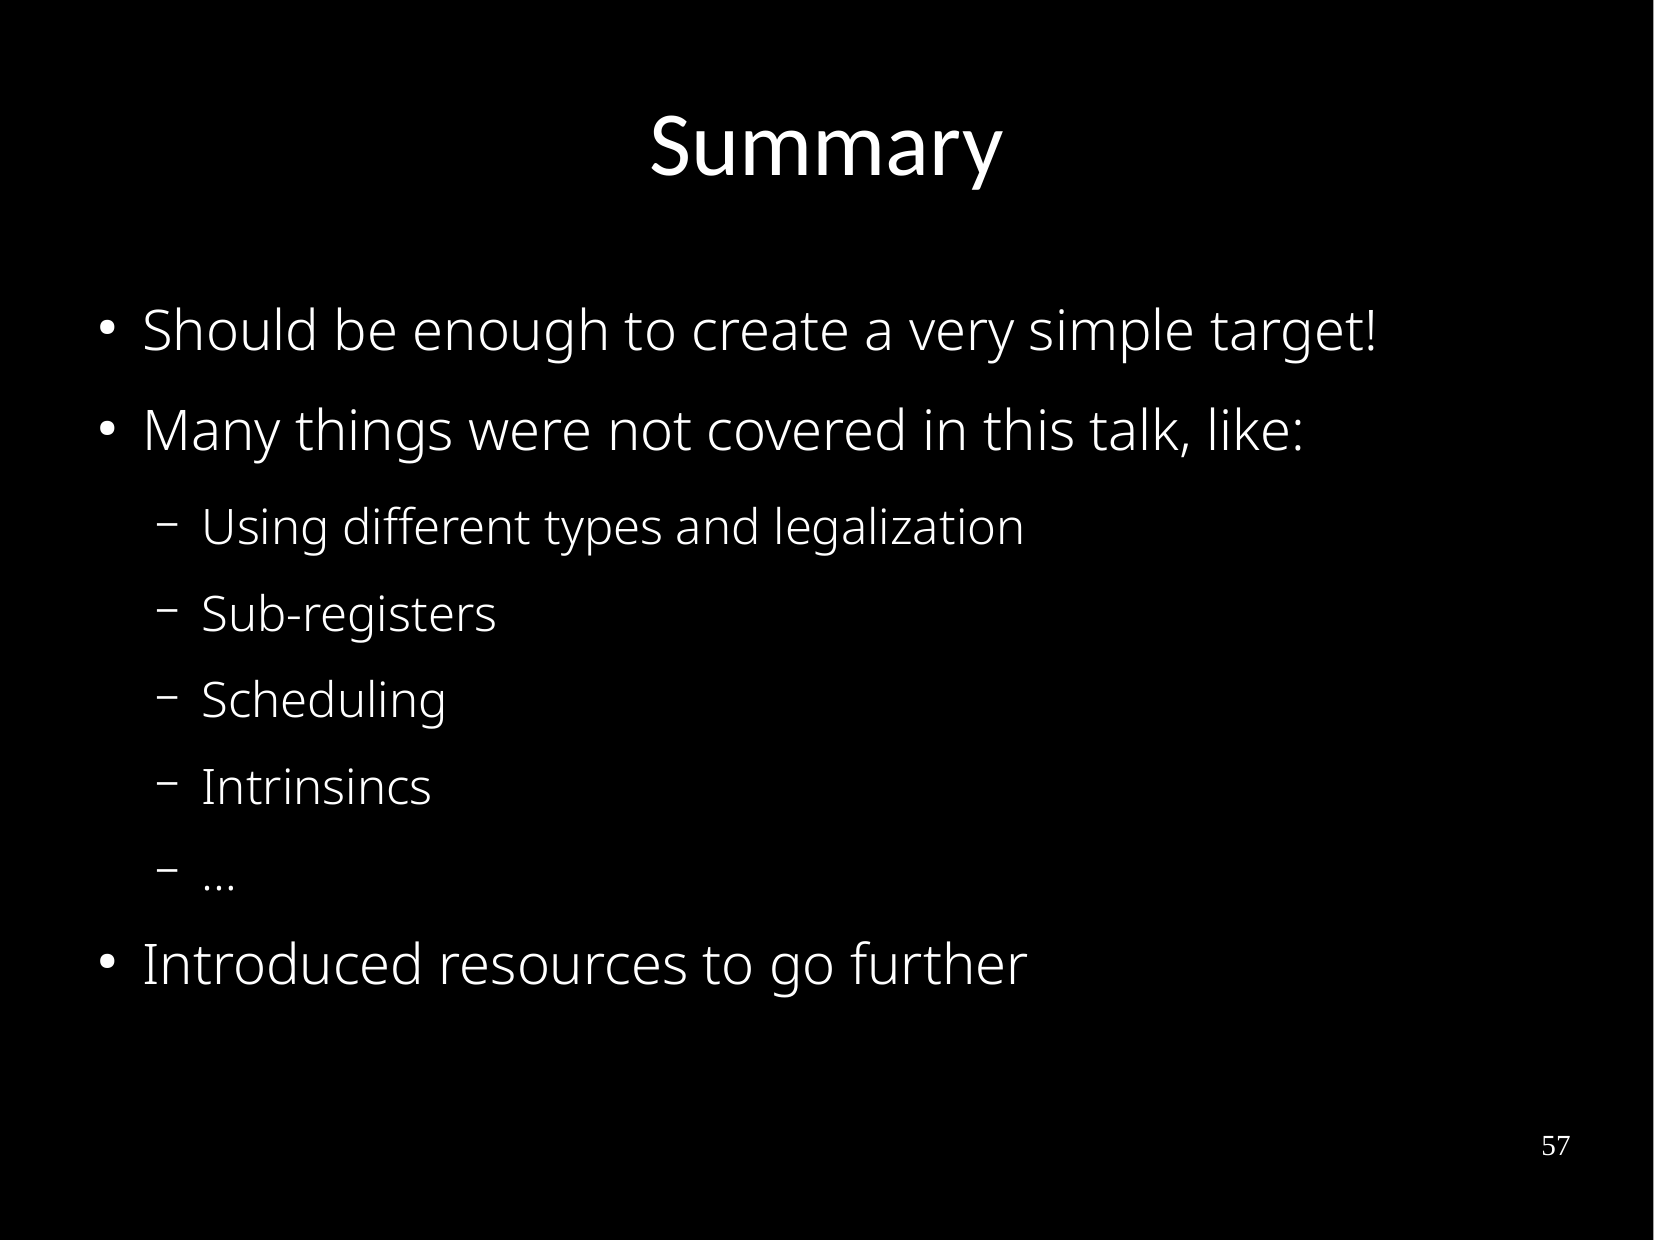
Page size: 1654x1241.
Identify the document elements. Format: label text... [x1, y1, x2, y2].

list Should be enough to create a very simple target! Many things were not covered in this talk, like: Using different types and legalization Sub-registers Scheduling Intrinsincs … Introduced resources to go further [82, 290, 1571, 1010]
title Summary [82, 49, 1571, 257]
